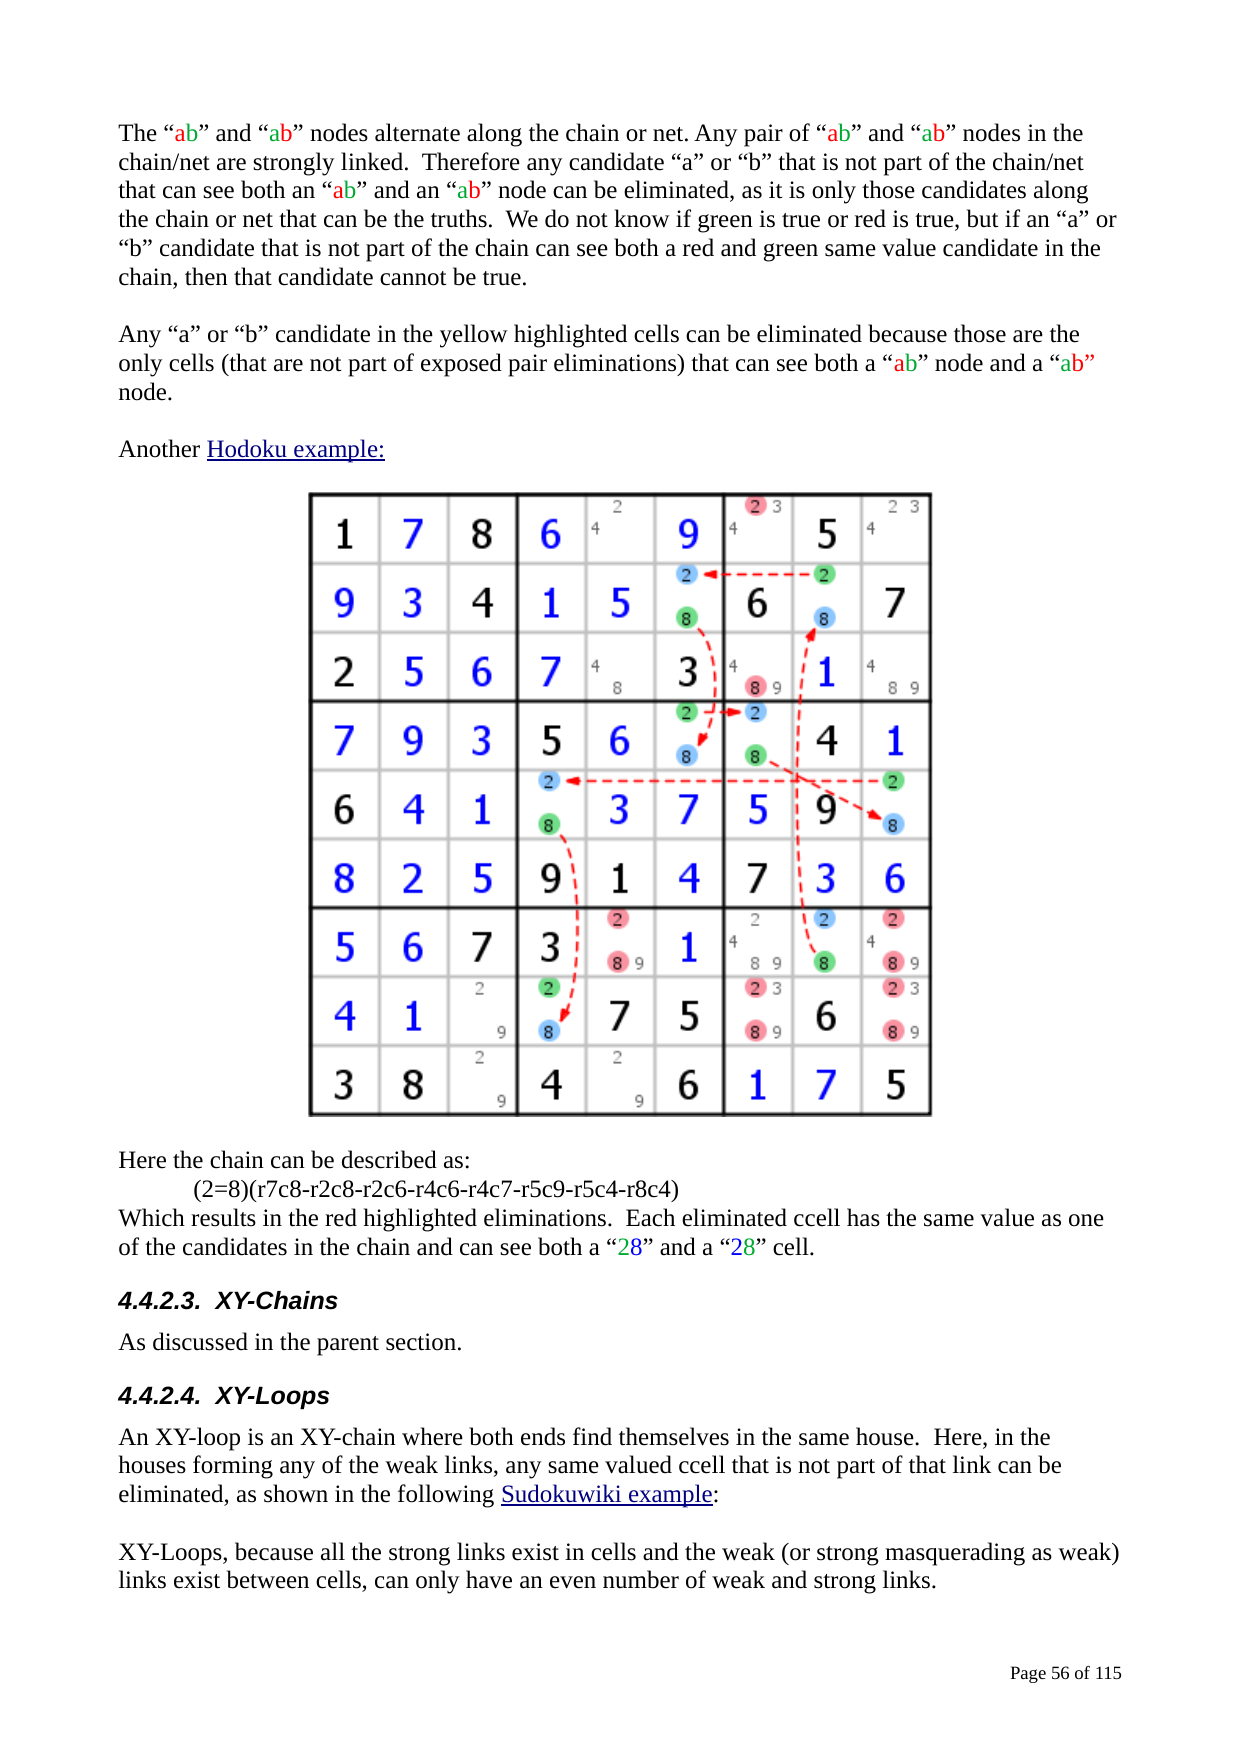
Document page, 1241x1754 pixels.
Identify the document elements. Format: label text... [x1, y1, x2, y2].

text Another Hodoku example: [118, 434, 1122, 463]
text XY-Loops, because all the strong links exist in cells and the weak (or strong masquerading as weak) links exist between cells, can only have an even number of weak and strong links. [118, 1537, 1122, 1594]
text (2=8)(r7c8-r2c8-r2c6-r4c6-r4c7-r5c9-r5c4-r8c4) [118, 1174, 1122, 1203]
text Any “a” or “b” candidate in the yellow highlighted cells can be eliminated because those are the only cells (that are not part of exposed pair eliminations) that can see both a “ab” node and a “ab” node. [118, 319, 1122, 406]
text As discussed in the parent section. [118, 1327, 1122, 1356]
text Here the chain can be described as: [118, 1146, 1122, 1174]
subtitle XY-Chains [118, 1286, 1122, 1314]
subtitle XY-Loops [118, 1381, 1122, 1409]
text Which results in the red highlighted eliminations. Each eliminated ccell has the same value as one of the candidates in the chain and can see both a “28” and a “28” cell. [118, 1203, 1122, 1261]
text The “ab” and “ab” nodes alternate along the chain or net. Any pair of “ab” and “ab” nodes in the chain/net are strongly linked. Therefore any candidate “a” or “b” that is not part of the chain/net that can see both an “ab” and an “ab” node can be eliminated, as it is only those candidates along the chain or net that can be the truths. We do not know if green is true or red is true, but if an “a” or “b” candidate that is not part of the chain can see both a red and green same value candidate in the chain, then that candidate cannot be true. [118, 118, 1122, 291]
picture [307, 491, 933, 1117]
text An XY-loop is an XY-chain where both ends find themselves in the same house. Here, in the houses forming any of the weak links, any same valued ccell that is not part of that link can be eliminated, as shown in the following Sudokuwiki example: [118, 1422, 1122, 1508]
